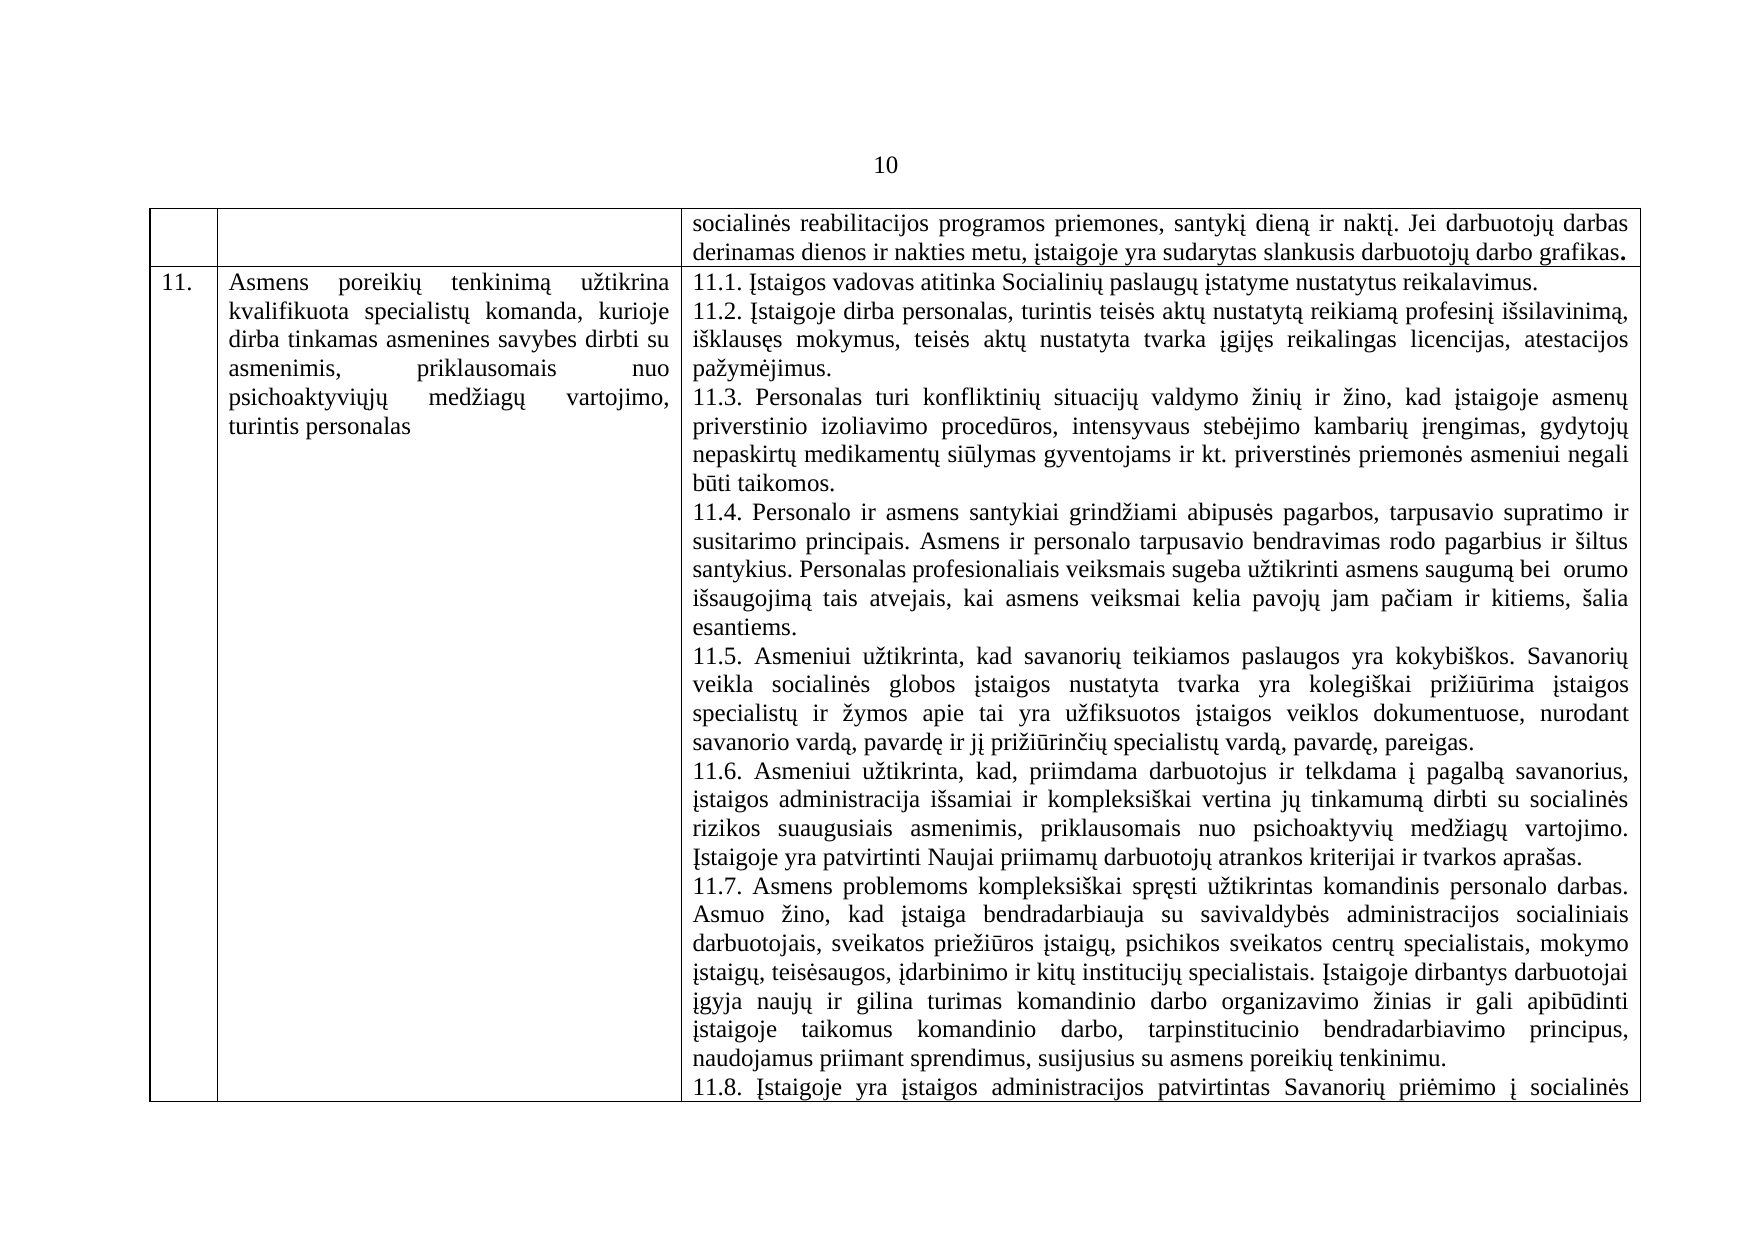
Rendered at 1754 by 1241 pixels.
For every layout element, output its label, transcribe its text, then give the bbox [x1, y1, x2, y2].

table_cell [151, 209, 217, 266]
table_cell Asmens poreikių tenkinimą užtikrina kvalifikuota specialistų komanda, kurioje dirba tinkamas asmenines savybes dirbti su asmenimis, priklausomais nuo psichoaktyviųjų medžiagų vartojimo, turintis personalas [218, 267, 681, 1101]
table_cell 11. [151, 267, 217, 1101]
table_cell [218, 209, 681, 266]
table_cell 11.1. Įstaigos vadovas atitinka Socialinių paslaugų įstatyme nustatytus reikalavimus. 11.2. Įstaigoje dirba personalas, turintis teisės aktų nustatytą reikiamą profesinį išsilavinimą, išklausęs mokymus, teisės aktų nustatyta tvarka įgijęs reikalingas licencijas, atestacijos pažymėjimus. 11.3. Personalas turi konfliktinių situacijų valdymo žinių ir žino, kad įstaigoje asmenų priverstinio izoliavimo procedūros, intensyvaus stebėjimo kambarių įrengimas, gydytojų nepaskirtų medikamentų siūlymas gyventojams ir kt. priverstinės priemonės asmeniui negali būti taikomos. 11.4. Personalo ir asmens santykiai grindžiami abipusės pagarbos, tarpusavio supratimo ir susitarimo principais. Asmens ir personalo tarpusavio bendravimas rodo pagarbius ir šiltus santykius. Personalas profesionaliais veiksmais sugeba užtikrinti asmens saugumą bei orumo išsaugojimą tais atvejais, kai asmens veiksmai kelia pavojų jam pačiam ir kitiems, šalia esantiems. 11.5. Asmeniui užtikrinta, kad savanorių teikiamos paslaugos yra kokybiškos. Savanorių veikla socialinės globos įstaigos nustatyta tvarka yra kolegiškai prižiūrima įstaigos specialistų ir žymos apie tai yra užfiksuotos įstaigos veiklos dokumentuose, nurodant savanorio vardą, pavardę ir jį prižiūrinčių specialistų vardą, pavardę, pareigas. 11.6. Asmeniui užtikrinta, kad, priimdama darbuotojus ir telkdama į pagalbą savanorius, įstaigos administracija išsamiai ir kompleksiškai vertina jų tinkamumą dirbti su socialinės rizikos suaugusiais asmenimis, priklausomais nuo psichoaktyvių medžiagų vartojimo. Įstaigoje yra patvirtinti Naujai priimamų darbuotojų atrankos kriterijai ir tvarkos aprašas. 11.7. Asmens problemoms kompleksiškai spręsti užtikrintas komandinis personalo darbas. Asmuo žino, kad įstaiga bendradarbiauja su savivaldybės administracijos socialiniais darbuotojais, sveikatos priežiūros įstaigų, psichikos sveikatos centrų specialistais, mokymo įstaigų, teisėsaugos, įdarbinimo ir kitų institucijų specialistais. Įstaigoje dirbantys darbuotojai įgyja naujų ir gilina turimas komandinio darbo organizavimo žinias ir gali apibūdinti įstaigoje taikomus komandinio darbo, tarpinstitucinio bendradarbiavimo principus, naudojamus priimant sprendimus, susijusius su asmens poreikių tenkinimu. 11.8. Įstaigoje yra įstaigos administracijos patvirtintas Savanorių priėmimo į socialinės [682, 267, 1640, 1101]
table_cell socialinės reabilitacijos programos priemones, santykį dieną ir naktį. Jei darbuotojų darbas derinamas dienos ir nakties metu, įstaigoje yra sudarytas slankusis darbuotojų darbo grafikas. [682, 209, 1640, 266]
